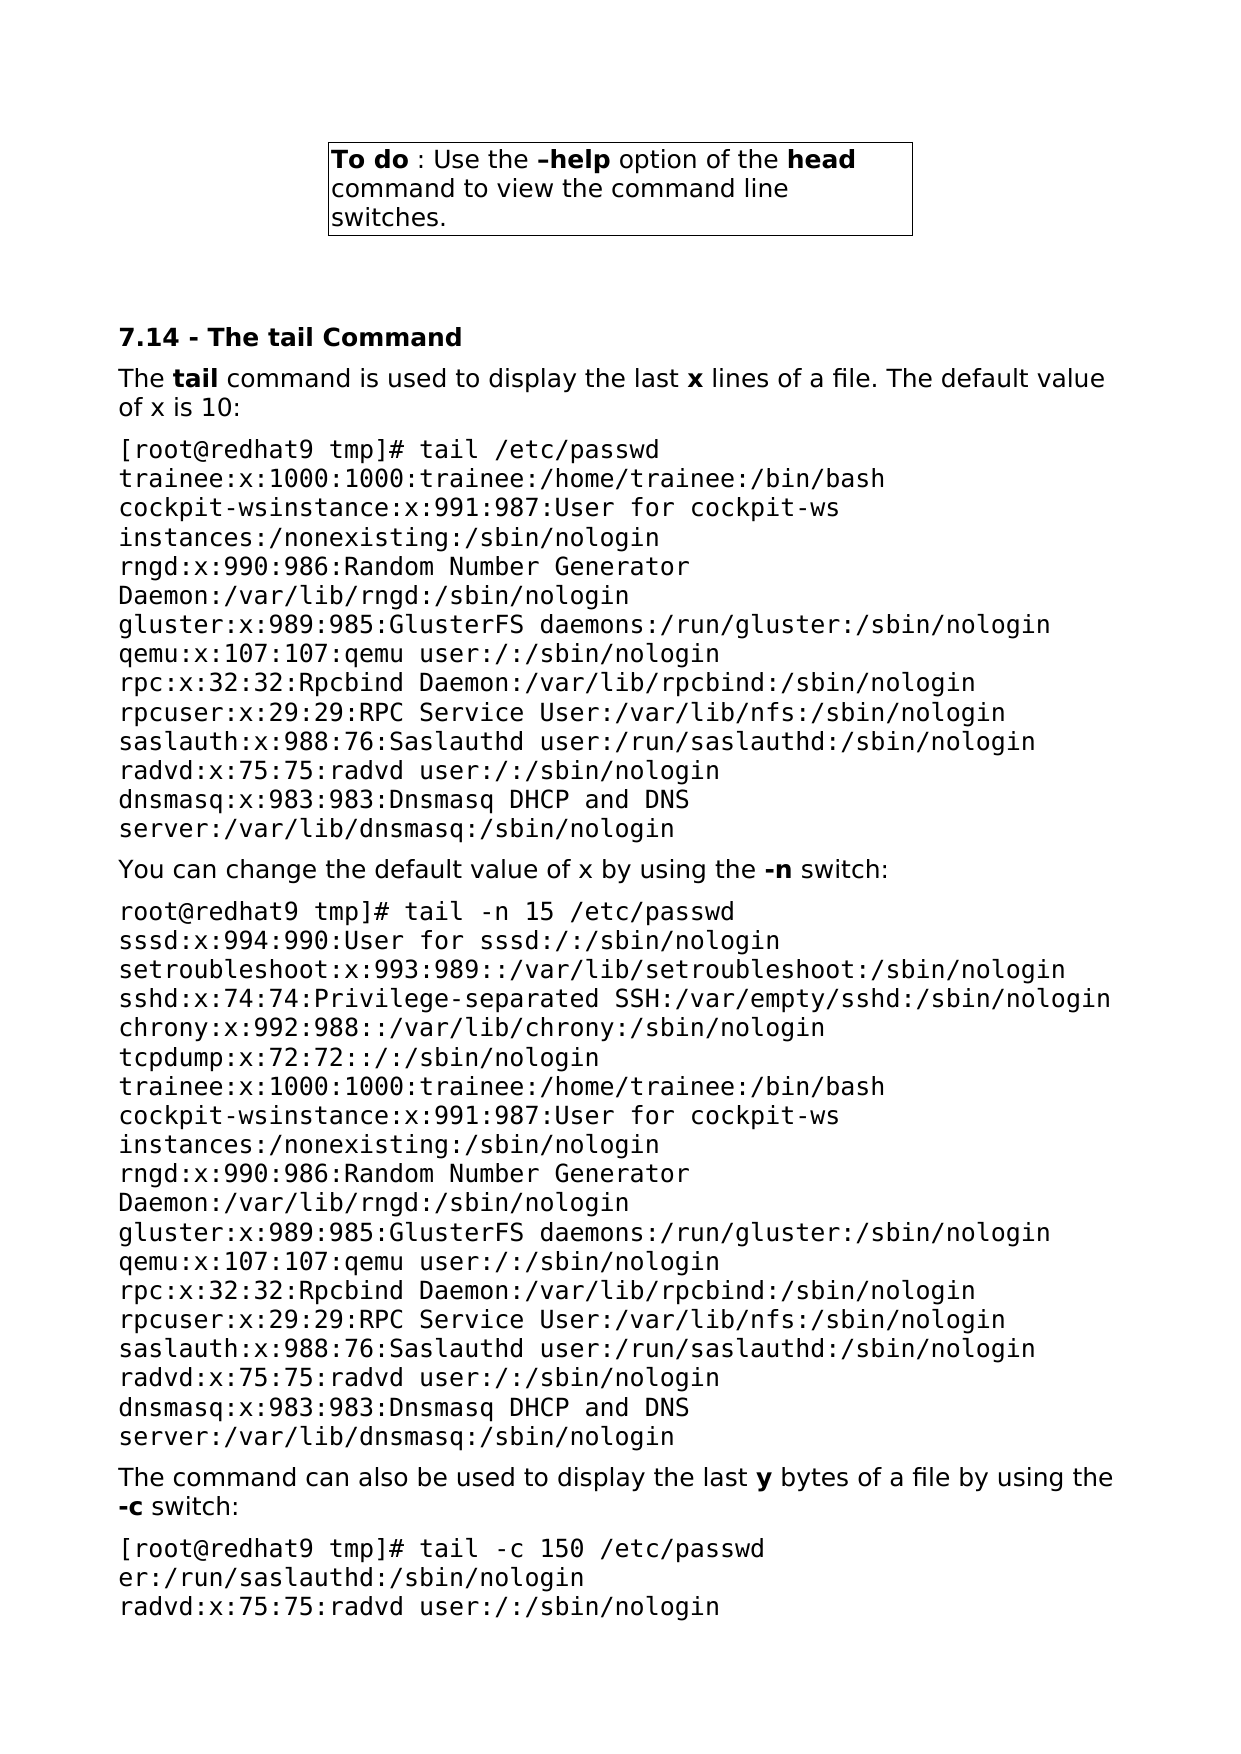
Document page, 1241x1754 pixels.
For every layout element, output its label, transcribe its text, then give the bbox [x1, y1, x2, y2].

text The command can also be used to display the last y bytes of a file by using the -c switch: [118, 1463, 1122, 1521]
text [root@redhat9 tmp]# tail -c 150 /etc/passwd er:/run/saslauthd:/sbin/nologin radvd:x:75:75:radvd user:/:/sbin/nologin [118, 1534, 1122, 1621]
text root@redhat9 tmp]# tail -n 15 /etc/passwd sssd:x:994:990:User for sssd:/:/sbin/nologin setroubleshoot:x:993:989::/var/lib/setroubleshoot:/sbin/nologin sshd:x:74:74:Privilege-separated SSH:/var/empty/sshd:/sbin/nologin chrony:x:992:988::/var/lib/chrony:/sbin/nologin tcpdump:x:72:72::/:/sbin/nologin trainee:x:1000:1000:trainee:/home/trainee:/bin/bash cockpit-wsinstance:x:991:987:User for cockpit-ws instances:/nonexisting:/sbin/nologin rngd:x:990:986:Random Number Generator Daemon:/var/lib/rngd:/sbin/nologin gluster:x:989:985:GlusterFS daemons:/run/gluster:/sbin/nologin qemu:x:107:107:qemu user:/:/sbin/nologin rpc:x:32:32:Rpcbind Daemon:/var/lib/rpcbind:/sbin/nologin rpcuser:x:29:29:RPC Service User:/var/lib/nfs:/sbin/nologin saslauth:x:988:76:Saslauthd user:/run/saslauthd:/sbin/nologin radvd:x:75:75:radvd user:/:/sbin/nologin dnsmasq:x:983:983:Dnsmasq DHCP and DNS server:/var/lib/dnsmasq:/sbin/nologin [118, 897, 1122, 1451]
table_header To do : Use the –help option of the head command to view the command line switches. [329, 143, 912, 235]
text You can change the default value of x by using the -n switch: [118, 855, 1122, 884]
text [root@redhat9 tmp]# tail /etc/passwd trainee:x:1000:1000:trainee:/home/trainee:/bin/bash cockpit-wsinstance:x:991:987:User for cockpit-ws instances:/nonexisting:/sbin/nologin rngd:x:990:986:Random Number Generator Daemon:/var/lib/rngd:/sbin/nologin gluster:x:989:985:GlusterFS daemons:/run/gluster:/sbin/nologin qemu:x:107:107:qemu user:/:/sbin/nologin rpc:x:32:32:Rpcbind Daemon:/var/lib/rpcbind:/sbin/nologin rpcuser:x:29:29:RPC Service User:/var/lib/nfs:/sbin/nologin saslauth:x:988:76:Saslauthd user:/run/saslauthd:/sbin/nologin radvd:x:75:75:radvd user:/:/sbin/nologin dnsmasq:x:983:983:Dnsmasq DHCP and DNS server:/var/lib/dnsmasq:/sbin/nologin [118, 435, 1122, 843]
text The tail command is used to display the last x lines of a file. The default value of x is 10: [118, 364, 1122, 423]
subtitle 7.14 - The tail Command [118, 323, 1122, 352]
